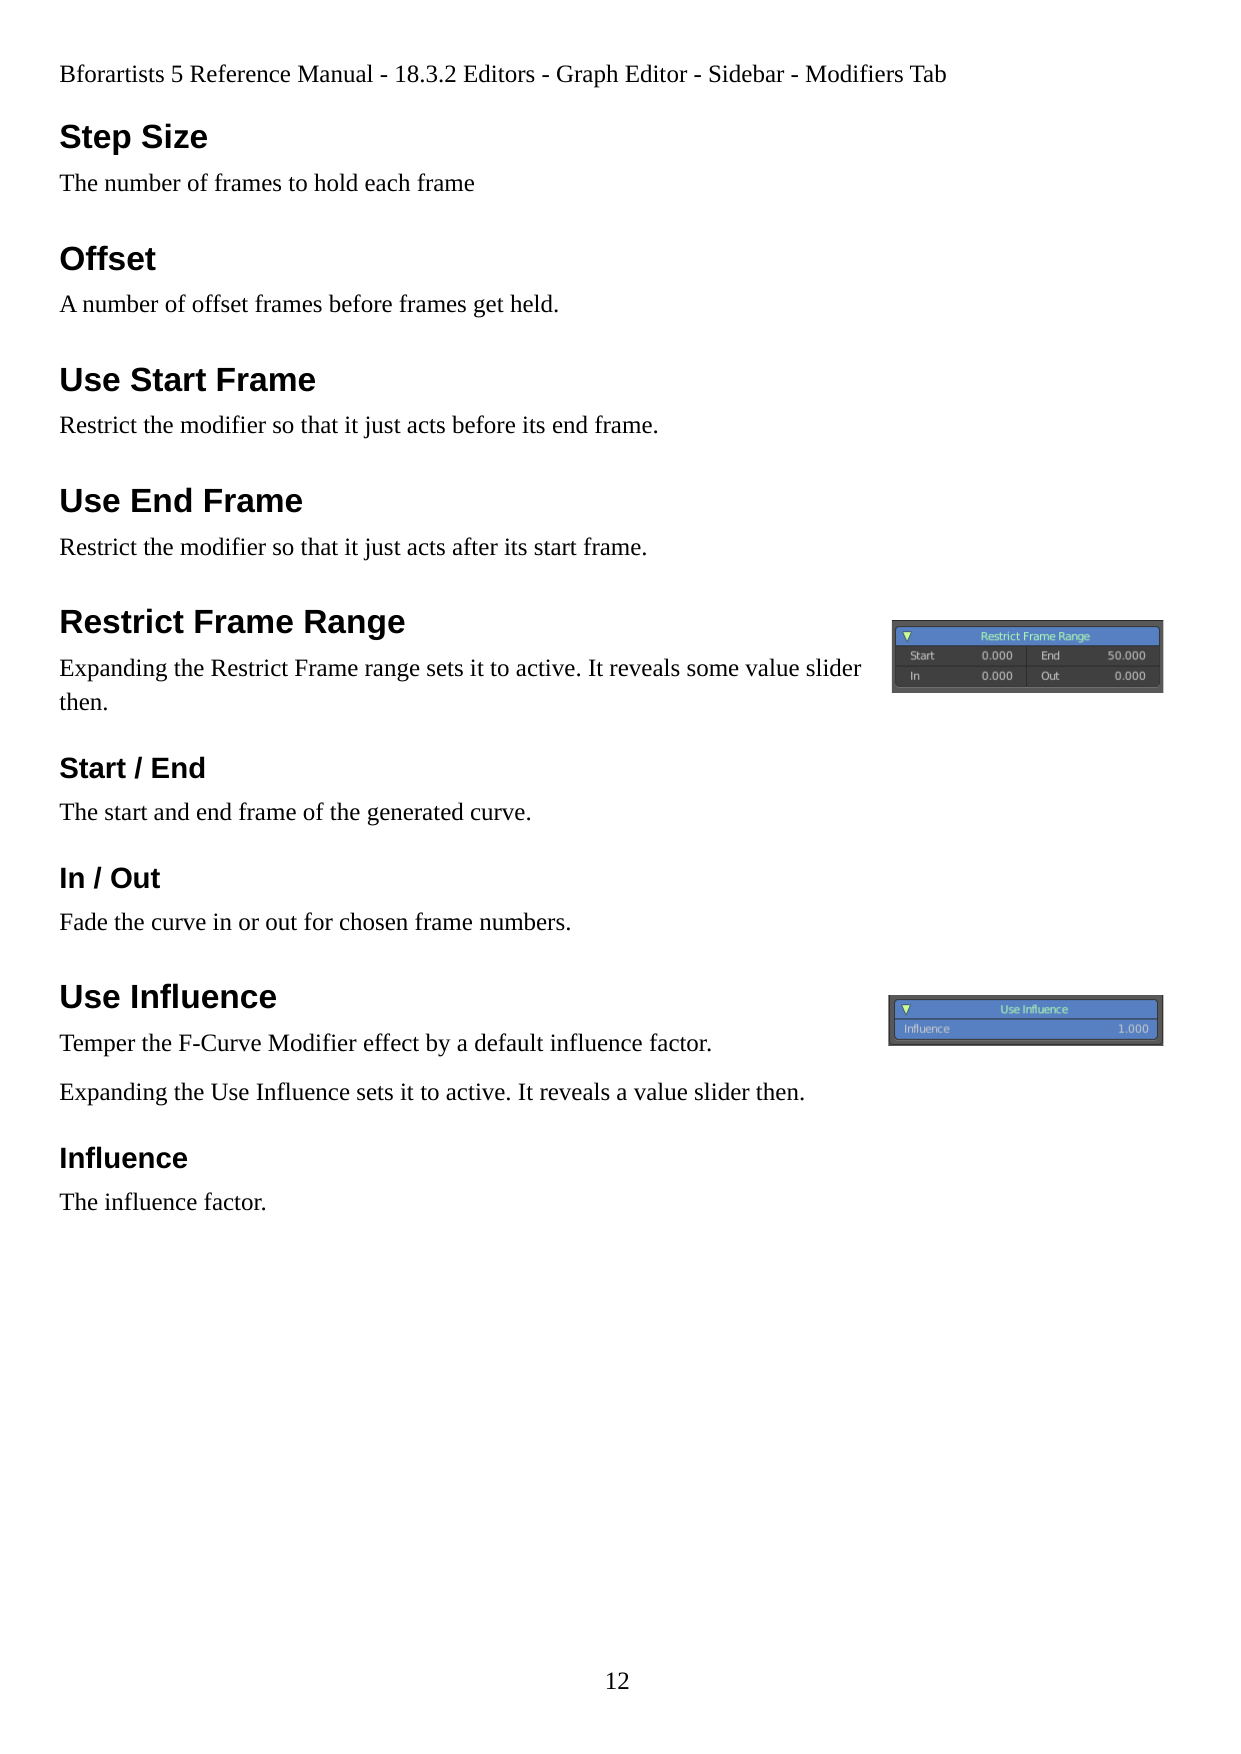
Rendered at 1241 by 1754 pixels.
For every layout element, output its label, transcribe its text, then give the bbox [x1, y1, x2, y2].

subtitle Restrict Frame Range [59, 601, 1181, 640]
text Restrict the modifier so that it just acts after its start frame. [59, 532, 1181, 560]
subtitle Start / End [59, 751, 1181, 784]
text Expanding the Restrict Frame range sets it to active. It reveals some value slider then. [59, 653, 1181, 716]
text Fade the curve in or out for chosen frame numbers. [59, 907, 1181, 936]
text A number of offset frames before frames get held. [59, 289, 1181, 318]
picture [888, 995, 1164, 1046]
subtitle Use Influence [59, 977, 1181, 1015]
subtitle Influence [59, 1141, 1181, 1174]
subtitle In / Out [59, 861, 1181, 894]
text The influence factor. [59, 1187, 1181, 1216]
text The number of frames to hold each frame [59, 168, 1181, 197]
subtitle Offset [59, 238, 1181, 277]
text Expanding the Use Influence sets it to active. It reveals a value slider then. [59, 1077, 1181, 1106]
text Restrict the modifier so that it just acts before its end frame. [59, 411, 1181, 439]
subtitle Use End Frame [59, 480, 1181, 519]
text The start and end frame of the generated curve. [59, 797, 1181, 826]
subtitle Use Start Frame [59, 359, 1181, 398]
text Temper the F-Curve Modifier effect by a default influence factor. [59, 1028, 1181, 1057]
subtitle Step Size [59, 117, 1181, 156]
picture [891, 620, 1164, 693]
